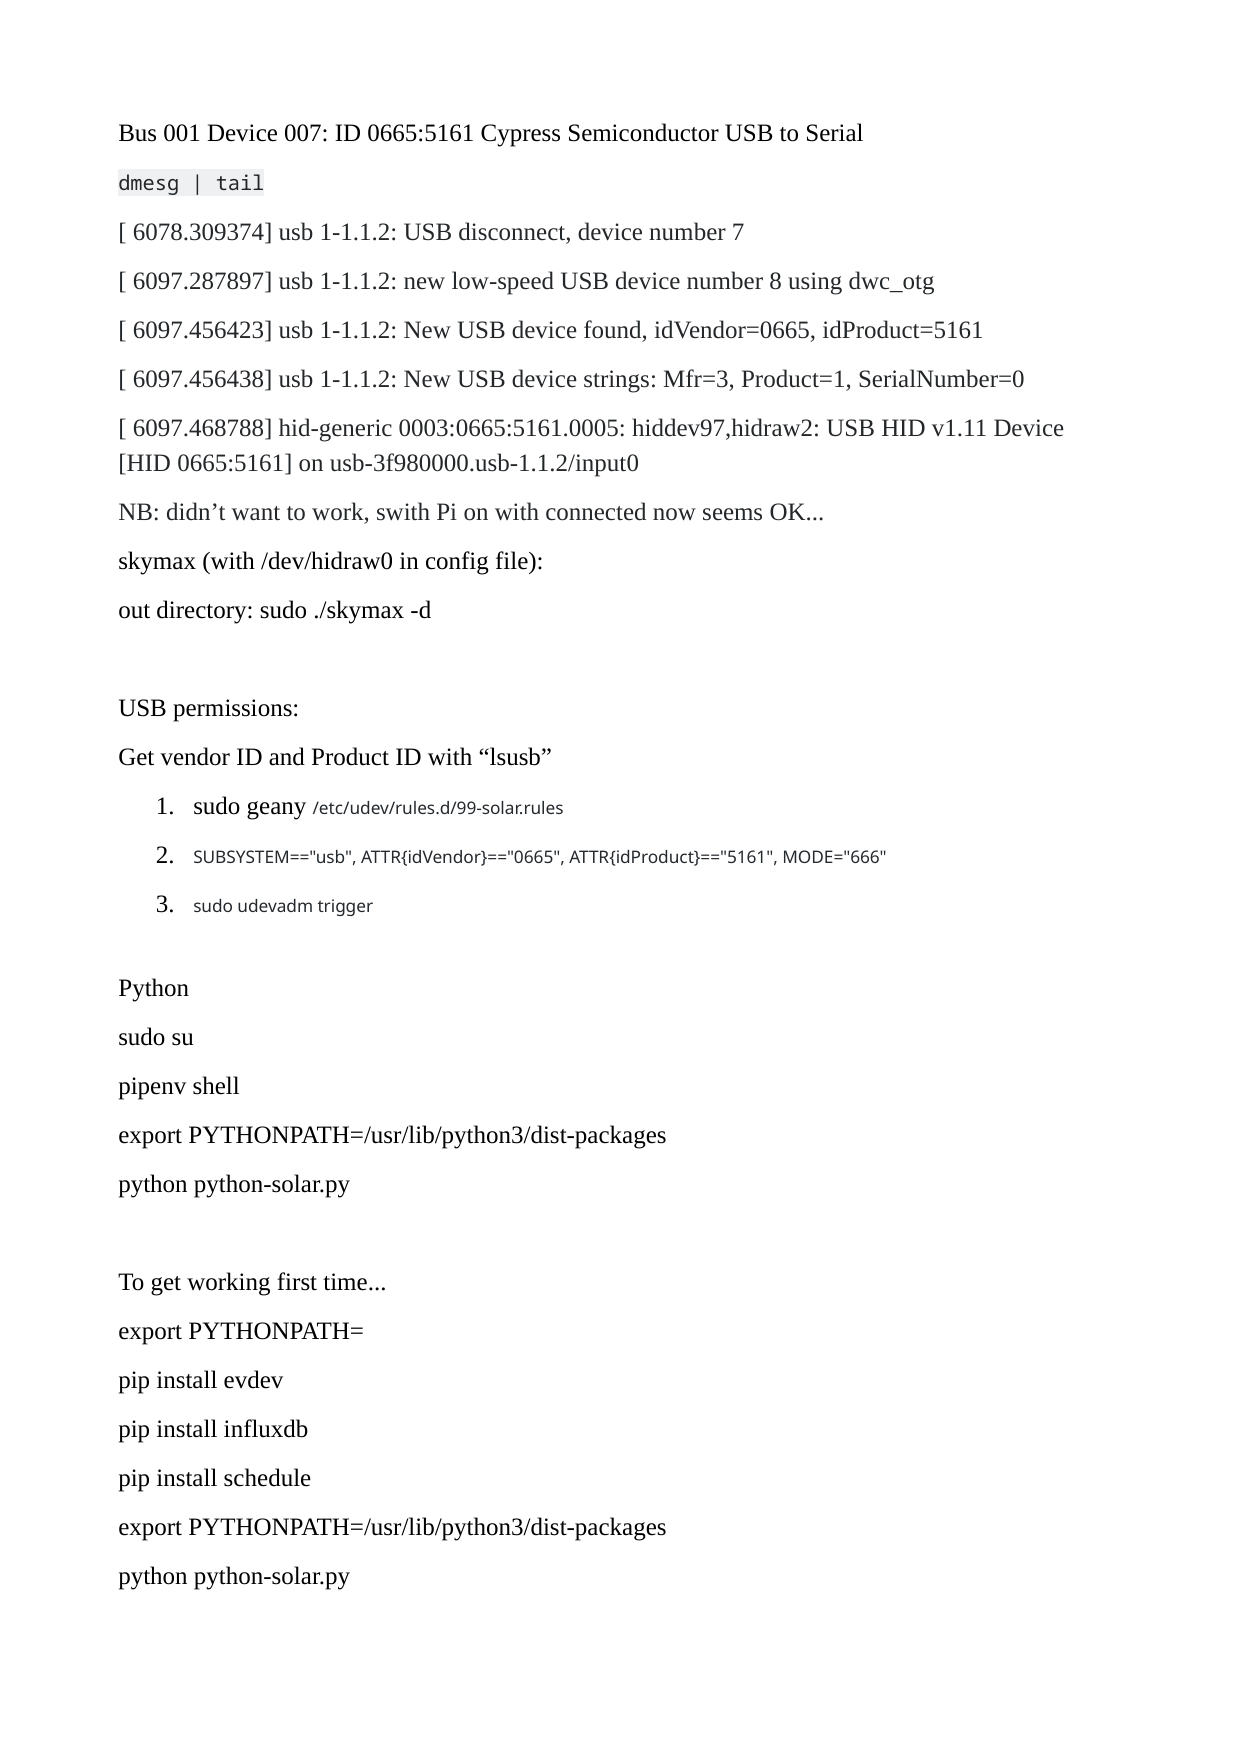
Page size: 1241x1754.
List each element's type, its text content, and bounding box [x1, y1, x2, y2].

text pip install influxdb [118, 1414, 1122, 1443]
text Python [118, 938, 1122, 1001]
text [ 6097.468788] hid-generic 0003:0665:5161.0005: hiddev97,hidraw2: USB HID v1.11 Device [HID 0665:5161] on usb-3f980000.usb-1.1.2/input0 [118, 413, 1122, 476]
text export PYTHONPATH=/usr/lib/python3/dist-packages [118, 1512, 1122, 1541]
text pip install evdev [118, 1365, 1122, 1394]
text USB permissions: [118, 693, 1122, 722]
list SUBSYSTEM=="usb", ATTR{idVendor}=="0665", ATTR{idProduct}=="5161", MODE="666" [156, 840, 1122, 869]
text python python-solar.py [118, 1169, 1122, 1198]
text pipenv shell [118, 1071, 1122, 1099]
text To get working first time... [118, 1267, 1122, 1296]
text Get vendor ID and Product ID with “lsusb” [118, 742, 1122, 771]
text [ 6097.287897] usb 1-1.1.2: new low-speed USB device number 8 using dwc_otg [118, 266, 1122, 295]
text dmesg | tail [118, 167, 1122, 196]
text [ 6078.309374] usb 1-1.1.2: USB disconnect, device number 7 [118, 217, 1122, 246]
text NB: didn’t want to work, swith Pi on with connected now seems OK... [118, 497, 1122, 525]
text out directory: sudo ./skymax -d [118, 595, 1122, 623]
text python python-solar.py [118, 1561, 1122, 1590]
text [ 6097.456423] usb 1-1.1.2: New USB device found, idVendor=0665, idProduct=5161 [118, 315, 1122, 344]
text export PYTHONPATH=/usr/lib/python3/dist-packages [118, 1120, 1122, 1149]
list sudo geany /etc/udev/rules.d/99-solar.rules [156, 791, 1122, 820]
text export PYTHONPATH= [118, 1316, 1122, 1345]
text [ 6097.456438] usb 1-1.1.2: New USB device strings: Mfr=3, Product=1, SerialNumber=0 [118, 364, 1122, 393]
text skymax (with /dev/hidraw0 in config file): [118, 546, 1122, 574]
text Bus 001 Device 007: ID 0665:5161 Cypress Semiconductor USB to Serial [118, 118, 1122, 147]
text pip install schedule [118, 1463, 1122, 1492]
text sudo su [118, 1022, 1122, 1051]
list sudo udevadm trigger [156, 889, 1122, 918]
